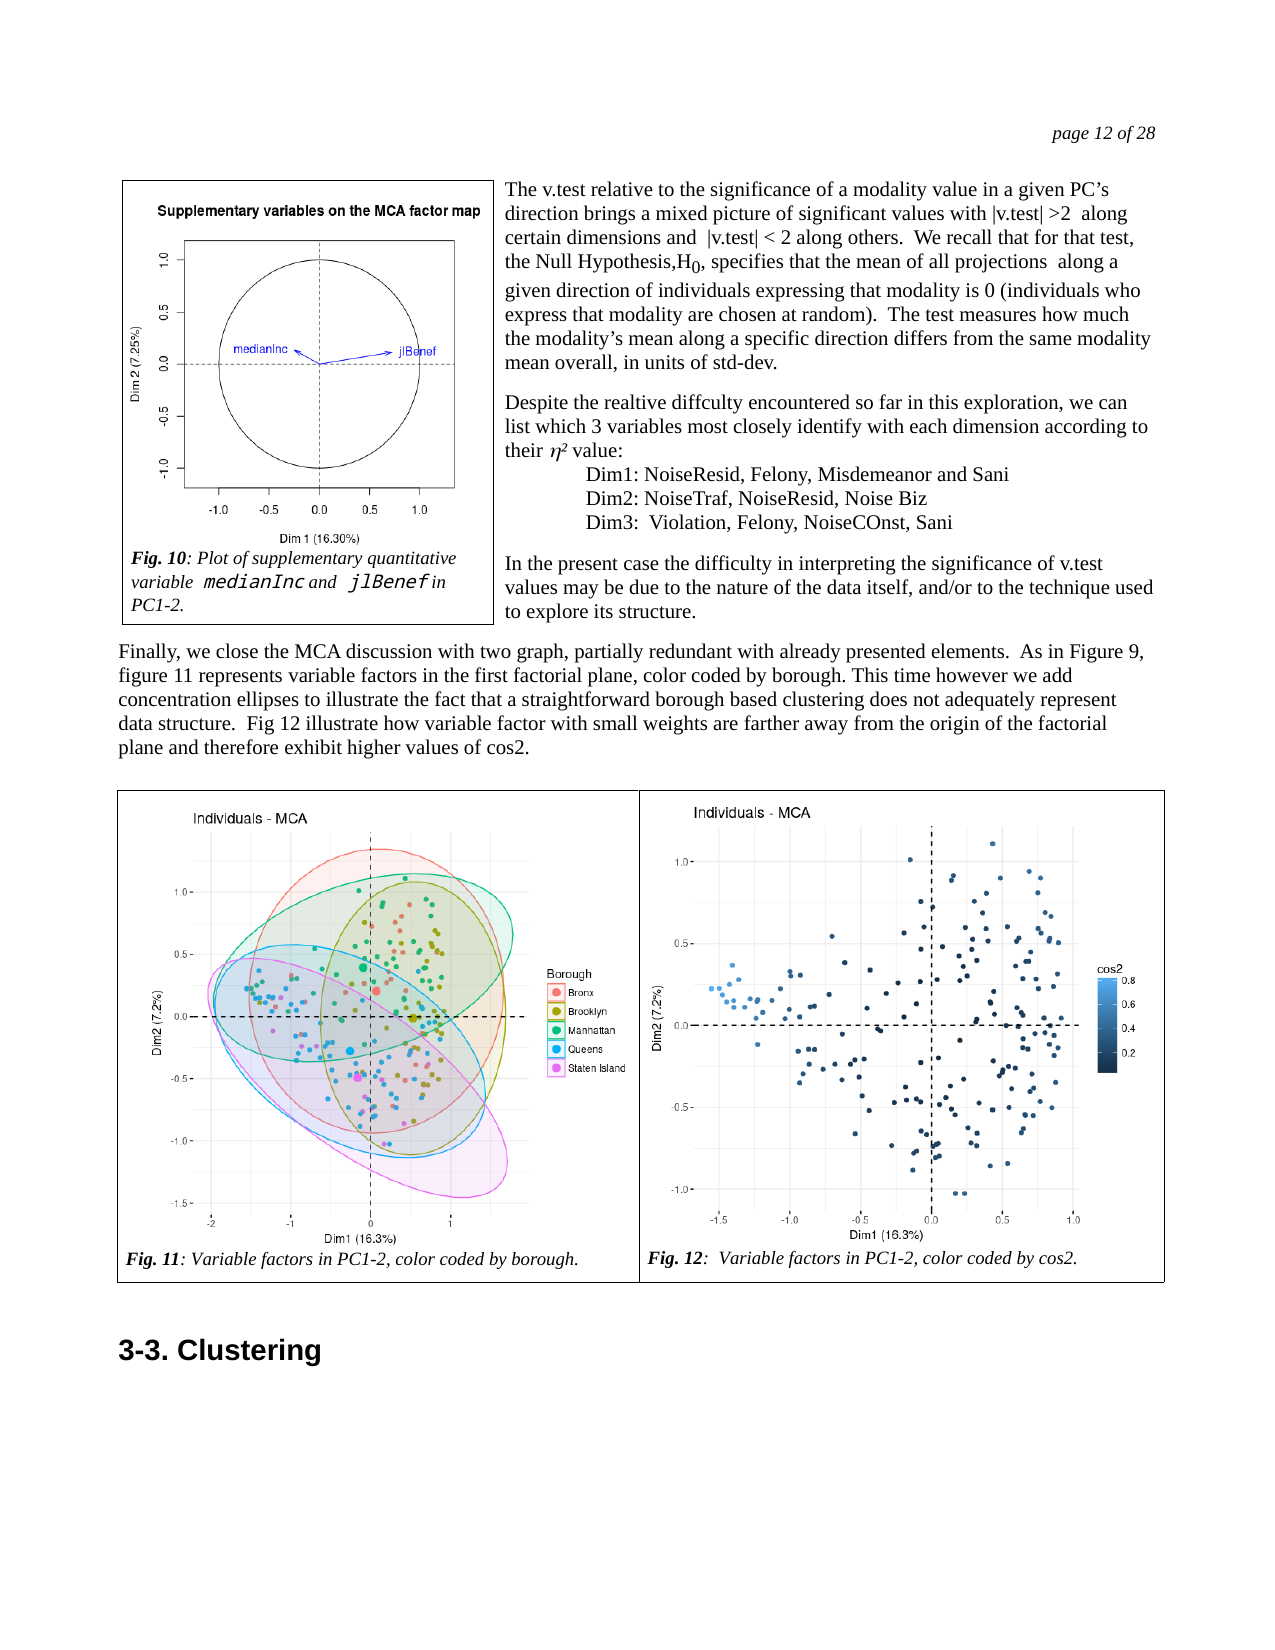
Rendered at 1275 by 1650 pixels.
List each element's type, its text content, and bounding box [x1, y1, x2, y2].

subtitle 3-3. Clustering [118, 1333, 1157, 1366]
text Fig. 10: Plot of supplementary quantitative variable medianInc and jlBenef in PC1-2. [131, 189, 484, 616]
text [123, 181, 493, 624]
text Fig. 12: Variable factors in PC1-2, color coded by cos2. [647, 799, 1155, 1268]
picture [128, 204, 482, 547]
picture [648, 806, 1143, 1247]
text In the present case the difficulty in interpreting the significance of v.test values may be due to the nature of the data itself, and/or to the technique used to explore its structure. [494, 551, 1157, 623]
text Despite the realtive diffculty encountered so far in this exploration, we can list which 3 variables most closely identify with each dimension according to their η² value: Dim1: NoiseResid, Felony, Misdemeanor and Sani Dim2: NoiseTraf, NoiseResid, Noise Biz Dim3: Violation, Felony, NoiseCOnst, Sani [494, 390, 1157, 534]
text Fig. 11: Variable factors in PC1-2, color coded by borough. [126, 799, 629, 1270]
picture [149, 810, 629, 1249]
text Finally, we close the MCA discussion with two graph, partially redundant with already presented elements. As in Figure 9, figure 11 represents variable factors in the first factorial plane, color coded by borough. This time however we add concentration ellipses to illustrate the fact that a straightforward borough based clustering does not adequately represent data structure. Fig 12 illustrate how variable factor with small weights are farther away from the origin of the factorial plane and therefore exhibit higher values of cos2. [118, 639, 1157, 759]
text The v.test relative to the significance of a modality value in a given PC’s direction brings a mixed picture of significant values with |v.test| >2 along certain dimensions and |v.test| < 2 along others. We recall that for that test, the Null Hypothesis,H0, specifies that the mean of all projections along a given direction of individuals expressing that modality is 0 (individuals who express that modality are chosen at random). The test measures how much the modality’s mean along a specific direction differs from the same modality mean overall, in units of std-dev. [118, 177, 1157, 374]
